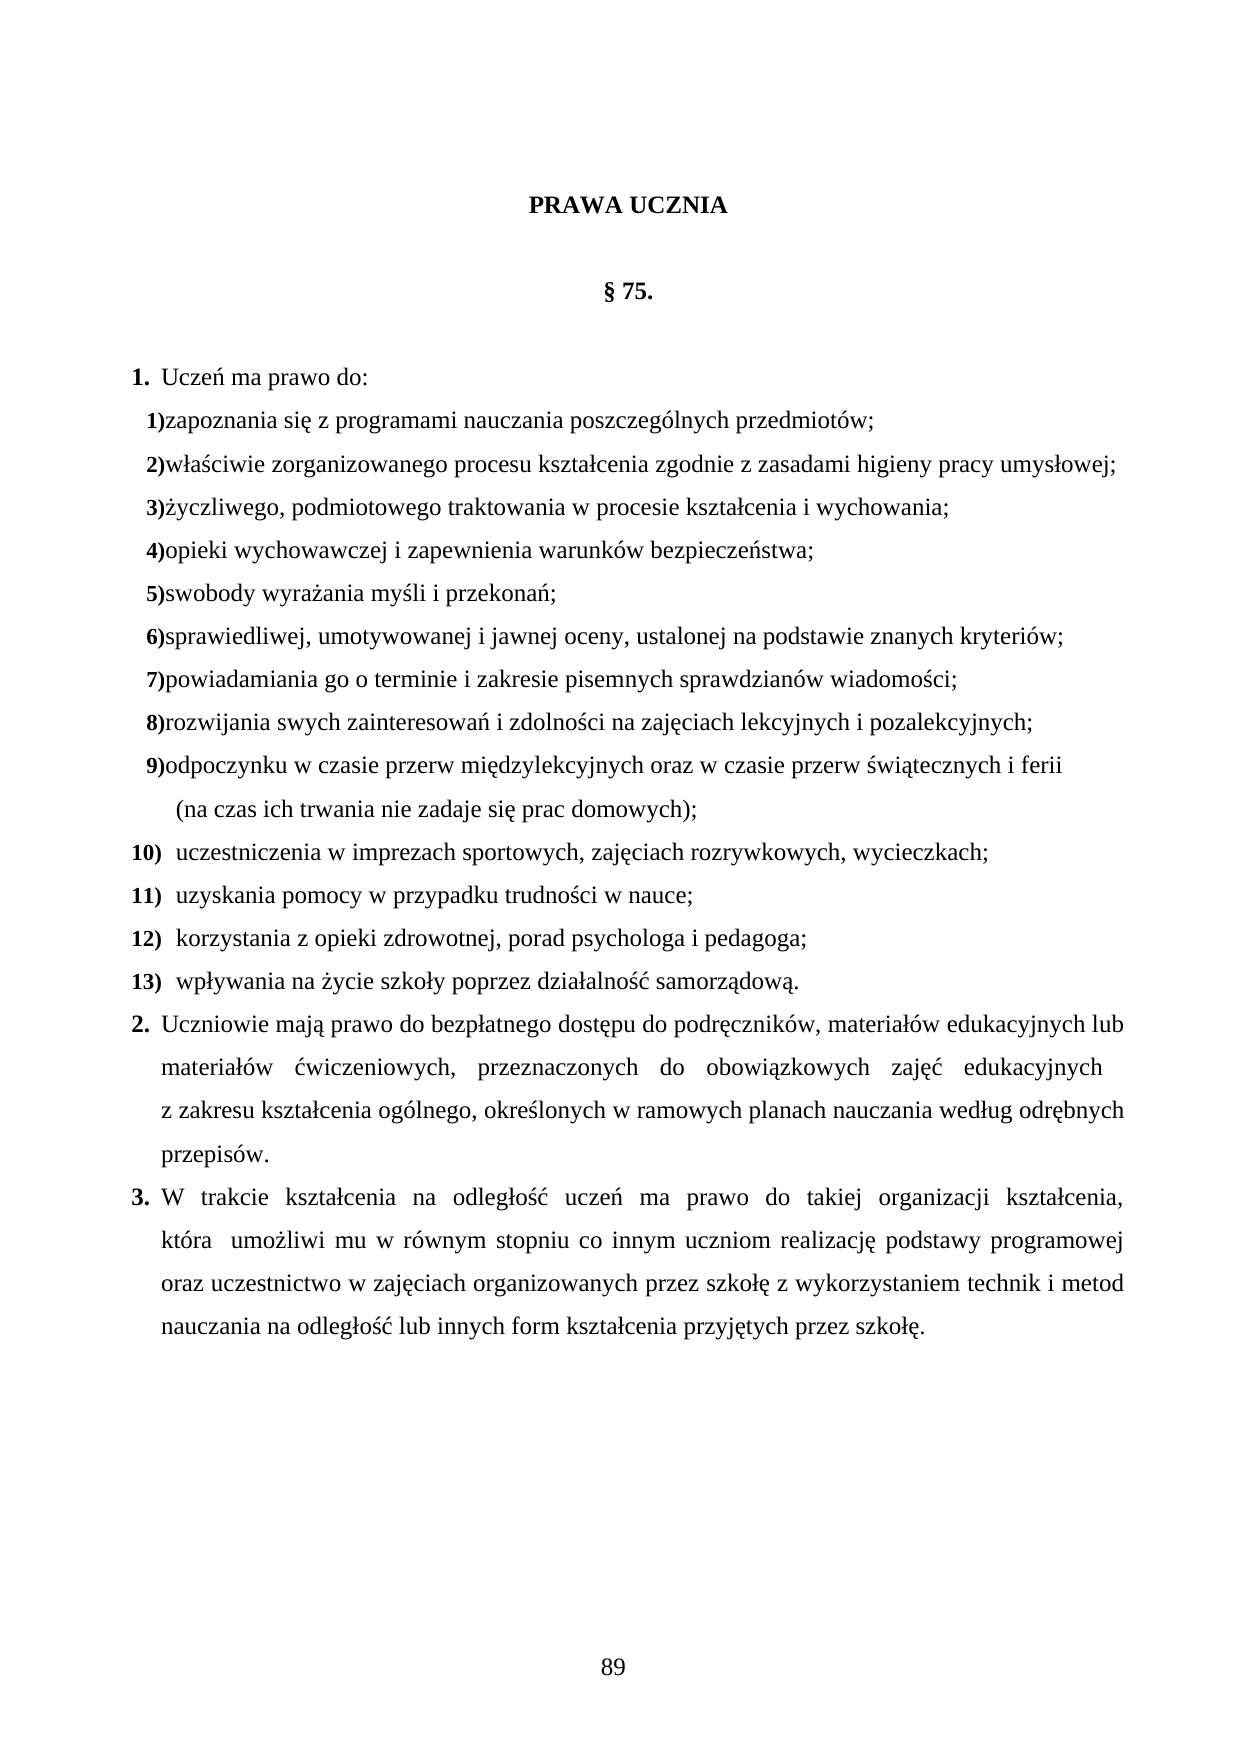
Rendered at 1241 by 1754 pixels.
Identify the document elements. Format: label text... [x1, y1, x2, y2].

list wpływania na życie szkoły poprzez działalność samorządową. [131, 966, 1125, 995]
list W trakcie kształcenia na odległość uczeń ma prawo do takiej organizacji kształcenia, która umożliwi mu w równym stopniu co innym uczniom realizację podstawy programowej oraz uczestnictwo w zajęciach organizowanych przez szkołę z wykorzystaniem technik i metod nauczania na odległość lub innych form kształcenia przyjętych przez szkołę. [131, 1182, 1125, 1340]
list właściwie zorganizowanego procesu kształcenia zgodnie z zasadami higieny pracy umysłowej; [146, 449, 1125, 477]
list swobody wyrażania myśli i przekonań; [146, 578, 1125, 607]
list zapoznania się z programami nauczania poszczególnych przedmiotów; [146, 406, 1125, 434]
list korzystania z opieki zdrowotnej, porad psychologa i pedagoga; [131, 923, 1125, 952]
list rozwijania swych zainteresowań i zdolności na zajęciach lekcyjnych i pozalekcyjnych; [146, 707, 1125, 736]
list opieki wychowawczej i zapewnienia warunków bezpieczeństwa; [146, 535, 1125, 564]
list odpoczynku w czasie przerw międzylekcyjnych oraz w czasie przerw świątecznych i ferii (na czas ich trwania nie zadaje się prac domowych); [146, 751, 1125, 822]
list Uczniowie mają prawo do bezpłatnego dostępu do podręczników, materiałów edukacyjnych lub materiałów ćwiczeniowych, przeznaczonych do obowiązkowych zajęć edukacyjnych z zakresu kształcenia ogólnego, określonych w ramowych planach nauczania według odrębnych przepisów. [131, 1009, 1125, 1167]
list uczestniczenia w imprezach sportowych, zajęciach rozrywkowych, wycieczkach; [131, 837, 1125, 866]
list Uczeń ma prawo do: [131, 362, 1125, 391]
list uzyskania pomocy w przypadku trudności w nauce; [131, 880, 1125, 909]
list powiadamiania go o terminie i zakresie pisemnych sprawdzianów wiadomości; [146, 664, 1125, 693]
list sprawiedliwej, umotywowanej i jawnej oceny, ustalonej na podstawie znanych kryteriów; [146, 621, 1125, 650]
list życzliwego, podmiotowego traktowania w procesie kształcenia i wychowania; [146, 492, 1125, 521]
text PRAWA UCZNIA [131, 190, 1125, 219]
text § 75. [131, 276, 1125, 305]
